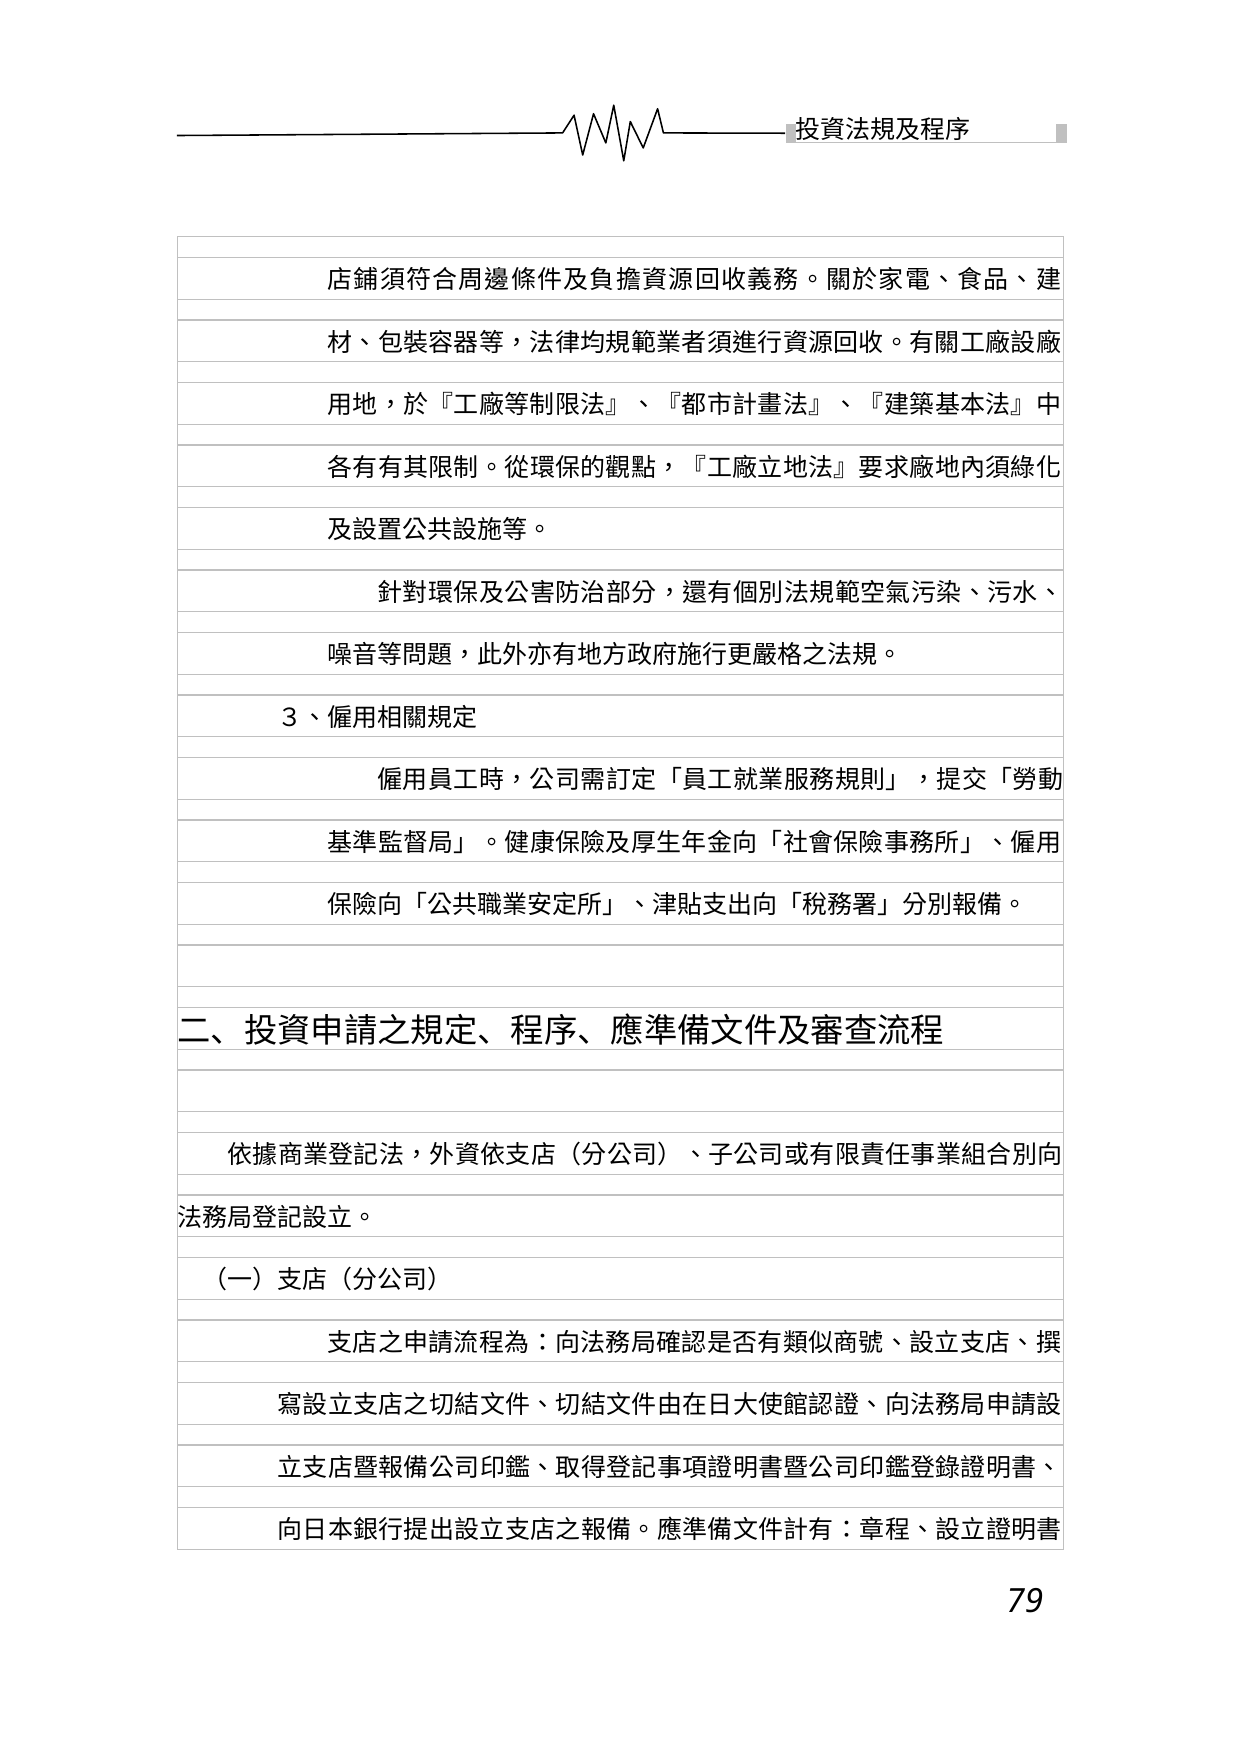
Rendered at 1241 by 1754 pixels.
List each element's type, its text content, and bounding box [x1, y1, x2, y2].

text 僱用員工時，公司需訂定「員工就業服務規則」，提交「勞動 [327, 758, 1063, 799]
text 用地，於『工廠等制限法』、『都市計畫法』、『建築基本法』中 [327, 383, 1063, 424]
text 針對環保及公害防治部分，還有個別法規範空氣污染、污水、 [327, 571, 1063, 611]
text [327, 487, 1063, 507]
text 噪音等問題，此外亦有地方政府施行更嚴格之法規。 [327, 633, 1063, 674]
text [202, 1237, 1063, 1257]
text [178, 987, 1063, 1007]
text [327, 237, 1063, 257]
text 基準監督局」。健康保險及厚生年金向「社會保險事務所」、僱用 [327, 821, 1063, 861]
text [277, 675, 1063, 694]
text 法務局登記設立。 [178, 1196, 1063, 1236]
text 各有有其限制。從環保的觀點，『工廠立地法』要求廠地內須綠化 [327, 446, 1063, 486]
text （一）支店（分公司） [202, 1258, 1063, 1299]
text 及設置公共設施等。 [327, 508, 1063, 549]
text 材、包裝容器等，法律均規範業者須進行資源回收。有關工廠設廠 [327, 321, 1063, 361]
text [277, 1300, 1063, 1319]
text [277, 1487, 1063, 1507]
text 立支店暨報備公司印鑑、取得登記事項證明書暨公司印鑑登錄證明書、 [277, 1446, 1063, 1486]
text [277, 1362, 1063, 1382]
text [327, 550, 1063, 569]
text [178, 1175, 1063, 1194]
text 店鋪須符合周邊條件及負擔資源回收義務。關於家電、食品、建 [327, 258, 1063, 299]
text 二、投資申請之規定、程序、應準備文件及審查流程 [178, 1008, 1063, 1049]
text [327, 425, 1063, 444]
text [327, 800, 1063, 819]
text ３、僱用相關規定 [277, 696, 1063, 736]
text [277, 1425, 1063, 1444]
text 向日本銀行提出設立支店之報備。應準備文件計有：章程、設立證明書 [277, 1508, 1063, 1549]
text [178, 1112, 1063, 1132]
text [327, 737, 1063, 757]
text [327, 862, 1063, 882]
text [327, 612, 1063, 632]
text 依據商業登記法，外資依支店（分公司）、子公司或有限責任事業組合別向 [178, 1133, 1063, 1174]
text 寫設立支店之切結文件、切結文件由在日大使館認證、向法務局申請設 [277, 1383, 1063, 1424]
text [327, 362, 1063, 382]
text [327, 300, 1063, 319]
text 保險向「公共職業安定所」、津貼支出向「稅務署」分別報備。 [327, 883, 1063, 924]
text 支店之申請流程為：向法務局確認是否有類似商號、設立支店、撰 [277, 1321, 1063, 1361]
